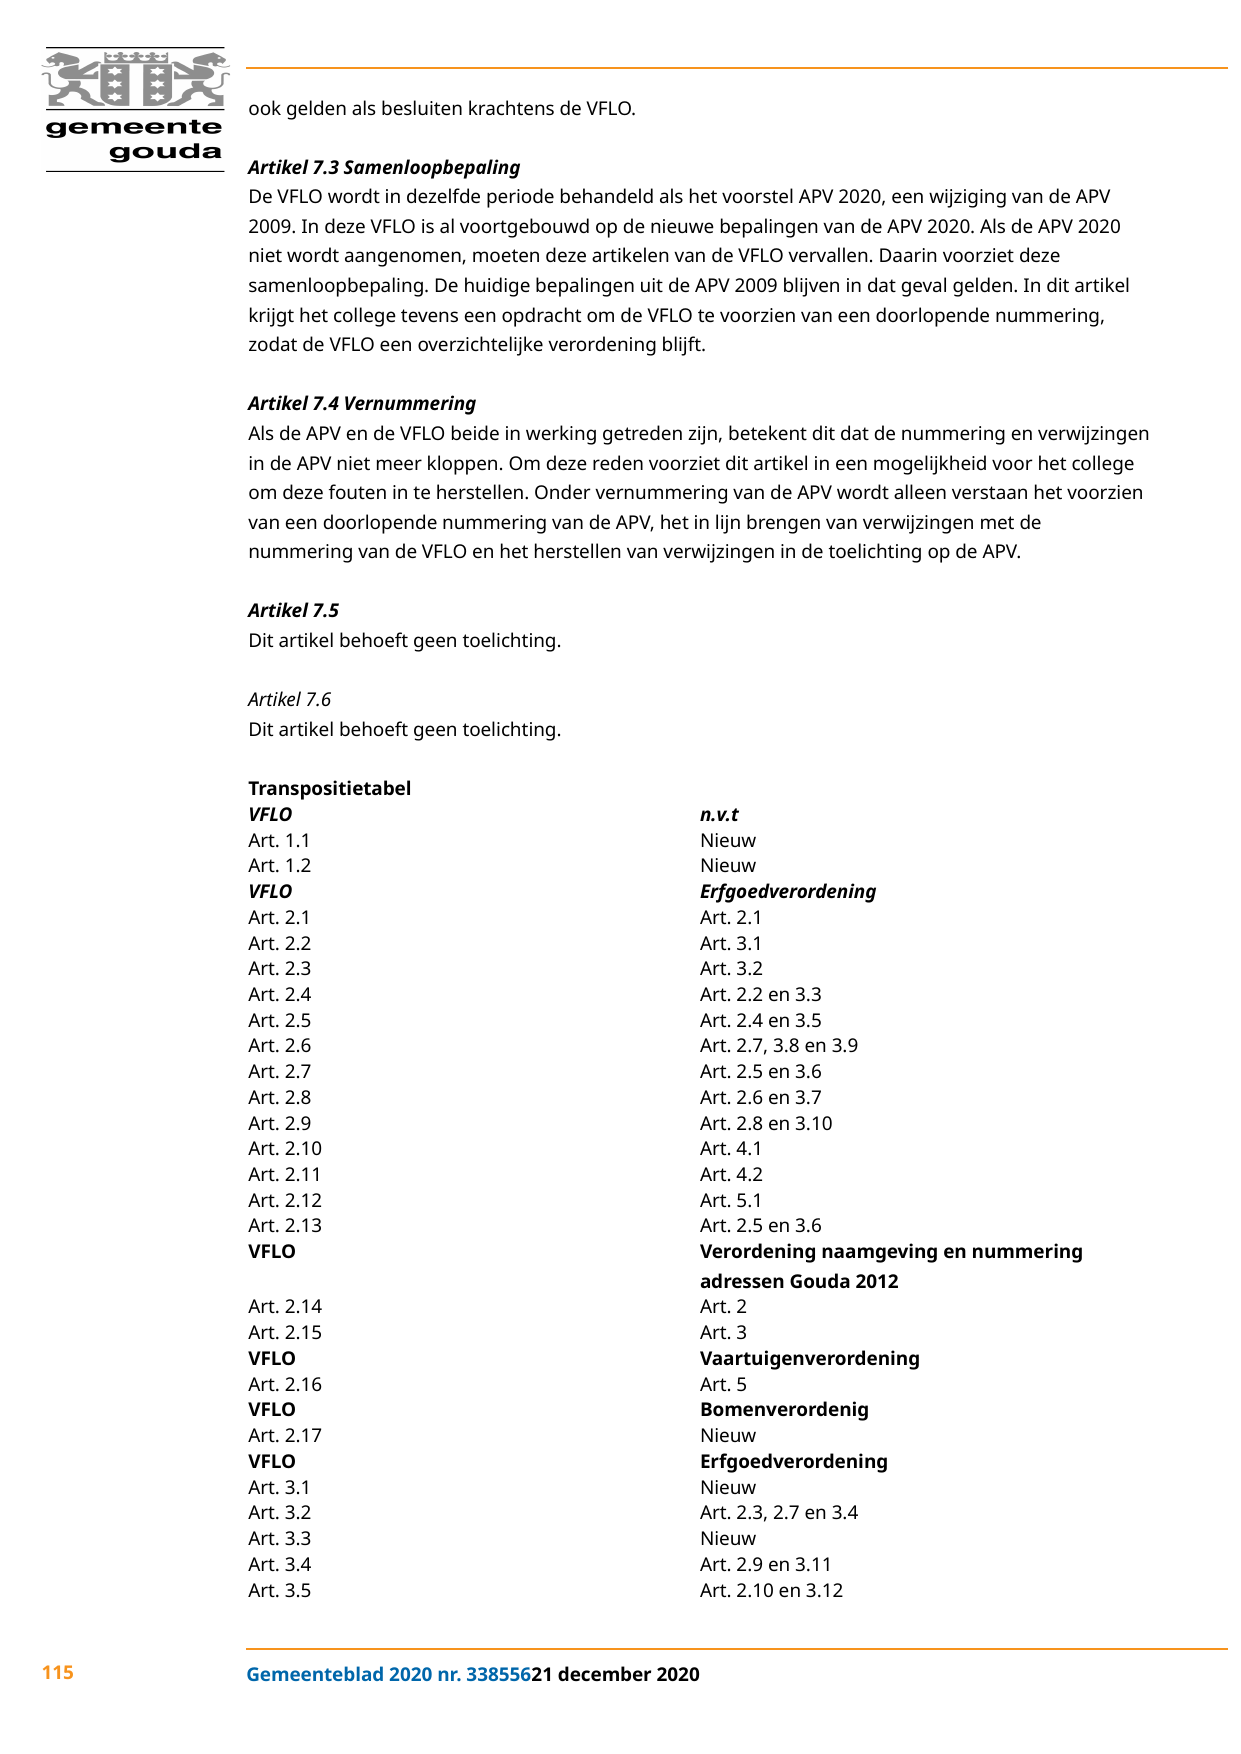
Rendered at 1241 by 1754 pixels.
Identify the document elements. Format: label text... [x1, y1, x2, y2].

table_cell Art. 3.2 [700, 955, 1152, 981]
text Dit artikel behoeft geen toelichting. [248, 627, 1152, 653]
table_cell Art. 2.4 [248, 981, 700, 1007]
table_cell Art. 2.7, 3.8 en 3.9 [700, 1033, 1152, 1058]
table_cell Art. 2.2 en 3.3 [700, 981, 1152, 1007]
table_cell Art. 2.16 [248, 1371, 700, 1397]
table_cell Art. 2.9 en 3.11 [700, 1551, 1152, 1577]
table_cell Art. 3.3 [248, 1525, 700, 1551]
table_cell Art. 2.1 [248, 904, 700, 930]
text Dit artikel behoeft geen toelichting. [248, 716, 1152, 742]
table_cell Art. 2.3 [248, 955, 700, 981]
table_cell Art. 3.4 [248, 1551, 700, 1577]
text ook gelden als besluiten krachtens de VFLO. [248, 95, 1152, 121]
table_cell Art. 2.1 [700, 904, 1152, 930]
table_cell Nieuw [700, 1423, 1152, 1448]
table_cell Art. 2.5 [248, 1007, 700, 1033]
table_cell VFLO [248, 801, 700, 827]
table_cell Art. 2.7 [248, 1058, 700, 1084]
table_cell Art. 5.1 [700, 1187, 1152, 1213]
text De VFLO wordt in dezelfde periode behandeld als het voorstel APV 2020, een wijziging van de APV 2009. In deze VFLO is al voortgebouwd op de nieuwe bepalingen van de APV 2020. Als de APV 2020 niet wordt aangenomen, moeten deze artikelen van de VFLO vervallen. Daarin voorziet deze samenloopbepaling. De huidige bepalingen uit de APV 2009 blijven in dat geval gelden. In dit artikel krijgt het college tevens een opdracht om de VFLO te voorzien van een doorlopende nummering, zodat de VFLO een overzichtelijke verordening blijft. [248, 183, 1152, 357]
table_cell VFLO [248, 1448, 700, 1474]
table_cell Nieuw [700, 853, 1152, 878]
text Artikel 7.5 [248, 598, 1152, 623]
table_cell Erfgoedverordening [700, 878, 1152, 904]
table_cell Art. 4.1 [700, 1136, 1152, 1161]
table_cell Art. 3.5 [248, 1577, 700, 1602]
table_cell Art. 2.13 [248, 1213, 700, 1238]
table_cell VFLO [248, 878, 700, 904]
table_cell Vaartuigenverordening [700, 1345, 1152, 1371]
table_cell Art. 2.6 en 3.7 [700, 1084, 1152, 1110]
text Artikel 7.3 Samenloopbepaling [248, 154, 1152, 180]
table_cell Nieuw [700, 1474, 1152, 1499]
table_cell Art. 2.5 en 3.6 [700, 1213, 1152, 1238]
table_cell Art. 2.10 en 3.12 [700, 1577, 1152, 1602]
table_cell Art. 1.1 [248, 827, 700, 852]
table_cell Art. 2.12 [248, 1187, 700, 1213]
table_cell Art. 2.9 [248, 1110, 700, 1136]
table_cell VFLO [248, 1239, 700, 1294]
table_cell Art. 2.8 en 3.10 [700, 1110, 1152, 1136]
table_cell VFLO [248, 1397, 700, 1422]
table_cell Erfgoedverordening [700, 1448, 1152, 1474]
table_cell VFLO [248, 1345, 700, 1371]
table_cell Art. 2.6 [248, 1033, 700, 1058]
table_cell Art. 2.3, 2.7 en 3.4 [700, 1500, 1152, 1525]
table_cell Art. 3.2 [248, 1500, 700, 1525]
table_cell Art. 3 [700, 1320, 1152, 1345]
table_cell Art. 3.1 [248, 1474, 700, 1499]
table_cell Art. 2.5 en 3.6 [700, 1058, 1152, 1084]
table_cell Art. 2.11 [248, 1161, 700, 1187]
table_cell Art. 2.10 [248, 1136, 700, 1161]
table_cell Art. 2.8 [248, 1084, 700, 1110]
table_cell Art. 2.14 [248, 1294, 700, 1319]
table_cell n.v.t [700, 801, 1152, 827]
text Artikel 7.4 Vernummering [248, 391, 1152, 416]
text Artikel 7.6 [248, 686, 1152, 712]
table_cell Art. 2.15 [248, 1320, 700, 1345]
table_cell Art. 2 [700, 1294, 1152, 1319]
table_cell Art. 2.4 en 3.5 [700, 1007, 1152, 1033]
table_cell Nieuw [700, 1525, 1152, 1551]
table_header Transpositietabel [248, 775, 1152, 801]
table_cell Verordening naamgeving en nummering adressen Gouda 2012 [700, 1239, 1152, 1294]
table_cell Art. 2.2 [248, 930, 700, 955]
table_cell Art. 5 [700, 1371, 1152, 1397]
table_cell Art. 3.1 [700, 930, 1152, 955]
table_cell Art. 4.2 [700, 1161, 1152, 1187]
table_cell Nieuw [700, 827, 1152, 852]
table_cell Art. 1.2 [248, 853, 700, 878]
table_cell Art. 2.17 [248, 1423, 700, 1448]
table_cell Bomenverordenig [700, 1397, 1152, 1422]
text Als de APV en de VFLO beide in werking getreden zijn, betekent dit dat de nummering en verwijzingen in de APV niet meer kloppen. Om deze reden voorziet dit artikel in een mogelijkheid voor het college om deze fouten in te herstellen. Onder vernummering van de APV wordt alleen verstaan het voorzien van een doorlopende nummering van de APV, het in lijn brengen van verwijzingen met de nummering van de VFLO en het herstellen van verwijzingen in de toelichting op de APV. [248, 420, 1152, 564]
picture [41, 47, 231, 172]
